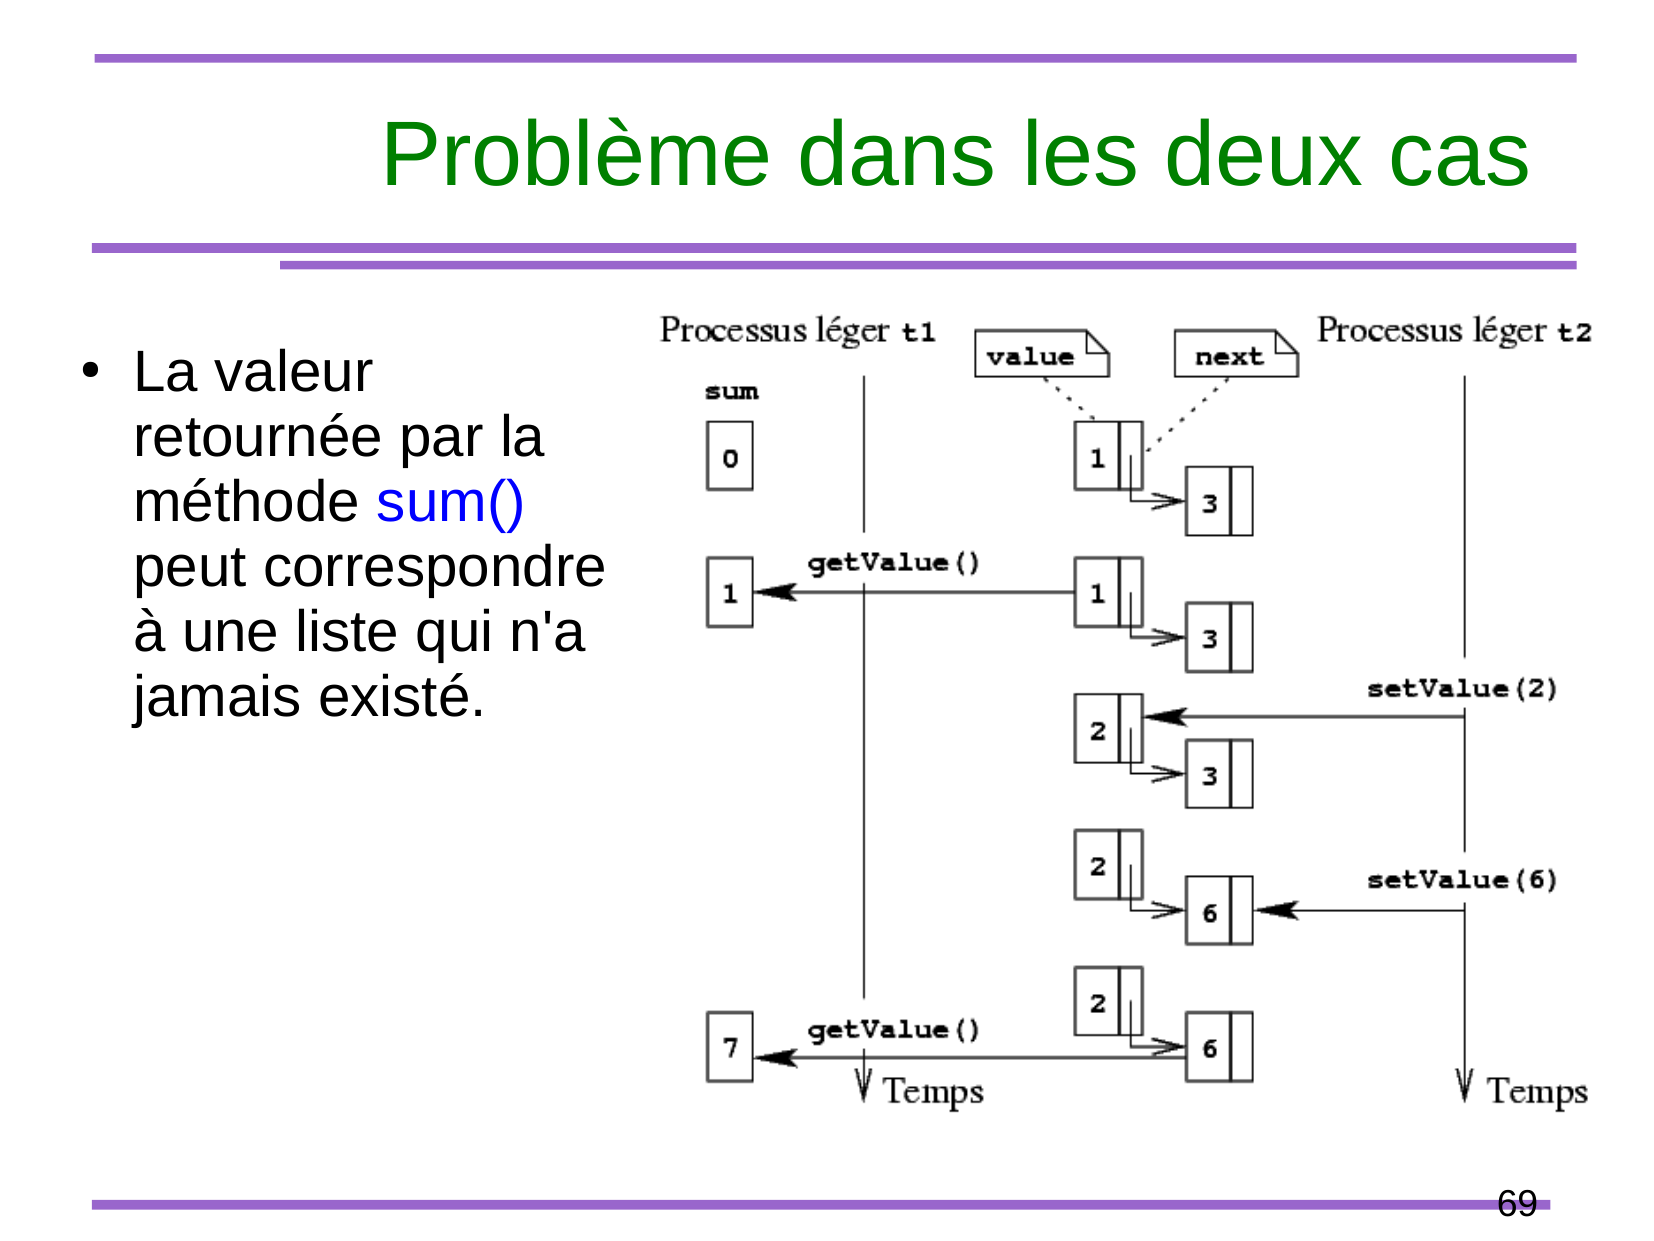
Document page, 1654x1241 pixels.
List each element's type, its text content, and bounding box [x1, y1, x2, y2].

picture [655, 313, 1595, 1114]
title Problème dans les deux cas [121, 49, 1534, 257]
list La valeur retournée par la méthode sum() peut correspondre à une liste qui n'a jamais existé. [62, 338, 655, 754]
